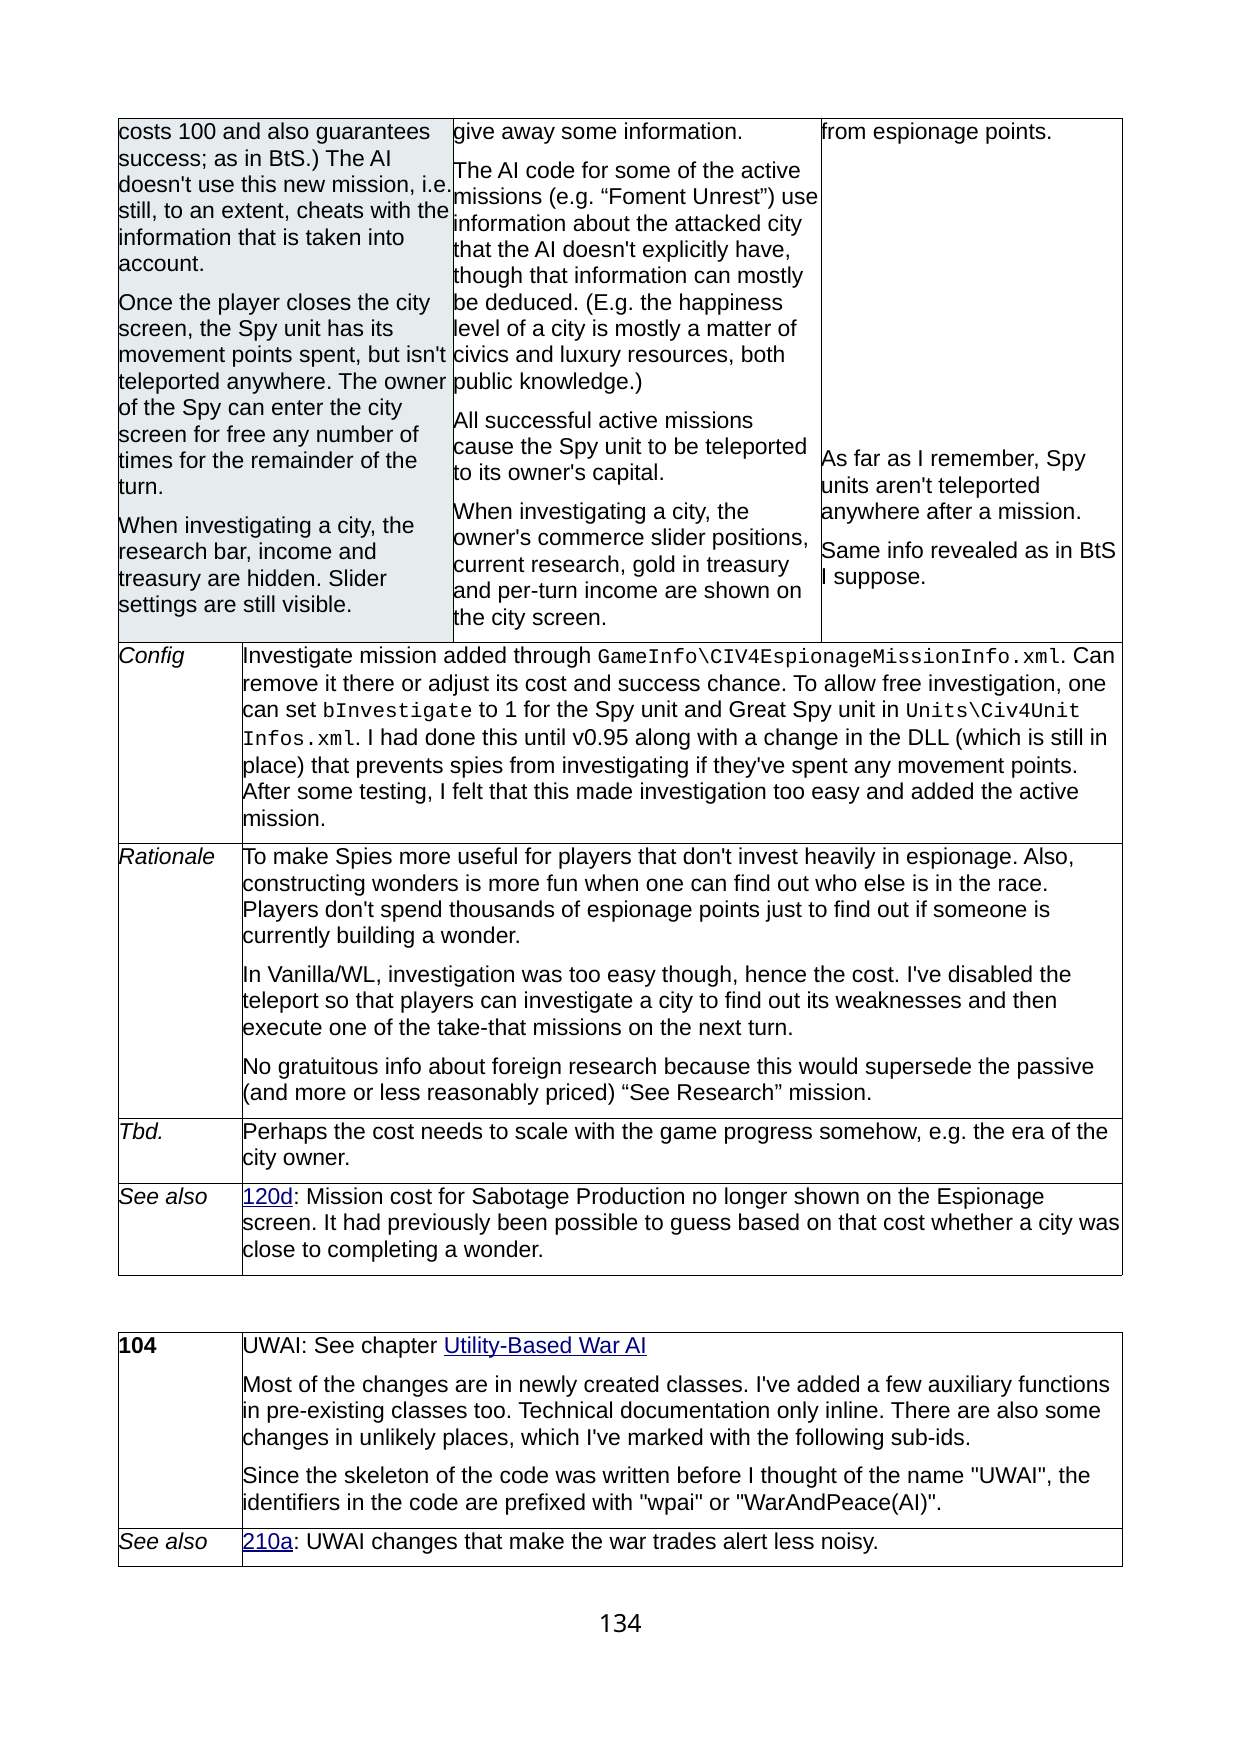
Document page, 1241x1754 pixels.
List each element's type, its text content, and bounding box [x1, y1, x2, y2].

table_cell Rationale [119, 844, 242, 1118]
table_cell 210a: UWAI changes that make the war trades alert less noisy. [243, 1529, 1122, 1566]
table_cell costs 100 and also guarantees success; as in BtS.) The AI doesn't use this new mission, i.e. still, to an extent, cheats with the information that is taken into account. Once the player closes the city screen, the Spy unit has its movement points spent, but isn't teleported anywhere. The owner of the Spy can enter the city screen for free any number of times for the remainder of the turn. When investigating a city, the research bar, income and treasury are hidden. Slider settings are still visible. [119, 119, 453, 642]
table_cell give away some information. The AI code for some of the active missions (e.g. “Foment Unrest”) use information about the attacked city that the AI doesn't explicitly have, though that information can mostly be deduced. (E.g. the happiness level of a city is mostly a matter of civics and luxury resources, both public knowledge.) All successful active missions cause the Spy unit to be teleported to its owner's capital. When investigating a city, the owner's commerce slider positions, current research, gold in treasury and per-turn income are shown on the city screen. [454, 119, 821, 642]
table_header 104 [119, 1333, 242, 1527]
table_cell from espionage points. As far as I remember, Spy units aren't teleported anywhere after a mission. Same info revealed as in BtS I suppose. [822, 119, 1122, 642]
table_cell Investigate mission added through GameInfo\CIV4EspionageMissionInfo.xml. Can remove it there or adjust its cost and success chance. To allow free investigation, one can set bInvestigate to 1 for the Spy unit and Great Spy unit in Units\Civ4Unit Infos.xml. I had done this until v0.95 along with a change in the DLL (which is still in place) that prevents spies from investigating if they've spent any movement points. After some testing, I felt that this made investigation too easy and added the active mission. [243, 643, 1122, 843]
table_cell Tbd. [119, 1119, 242, 1183]
table_cell See also [119, 1529, 242, 1566]
table_cell 120d: Mission cost for Sabotage Production no longer shown on the Espionage screen. It had previously been possible to guess based on that cost whether a city was close to completing a wonder. [243, 1184, 1122, 1274]
table_cell See also [119, 1184, 242, 1274]
table_cell Config [119, 643, 242, 843]
table_cell Perhaps the cost needs to scale with the game progress somehow, e.g. the era of the city owner. [243, 1119, 1122, 1183]
table_cell To make Spies more useful for players that don't invest heavily in espionage. Also, constructing wonders is more fun when one can find out who else is in the race. Players don't spend thousands of espionage points just to find out if someone is currently building a wonder. In Vanilla/WL, investigation was too easy though, hence the cost. I've disabled the teleport so that players can investigate a city to find out its weaknesses and then execute one of the take-that missions on the next turn. No gratuitous info about foreign research because this would supersede the passive (and more or less reasonably priced) “See Research” mission. [243, 844, 1122, 1118]
table_header UWAI: See chapter Utility-Based War AI Most of the changes are in newly created classes. I've added a few auxiliary functions in pre-existing classes too. Technical documentation only inline. There are also some changes in unlikely places, which I've marked with the following sub-ids. Since the skeleton of the code was written before I thought of the name "UWAI", the identifiers in the code are prefixed with "wpai" or "WarAndPeace(AI)". [243, 1333, 1122, 1527]
